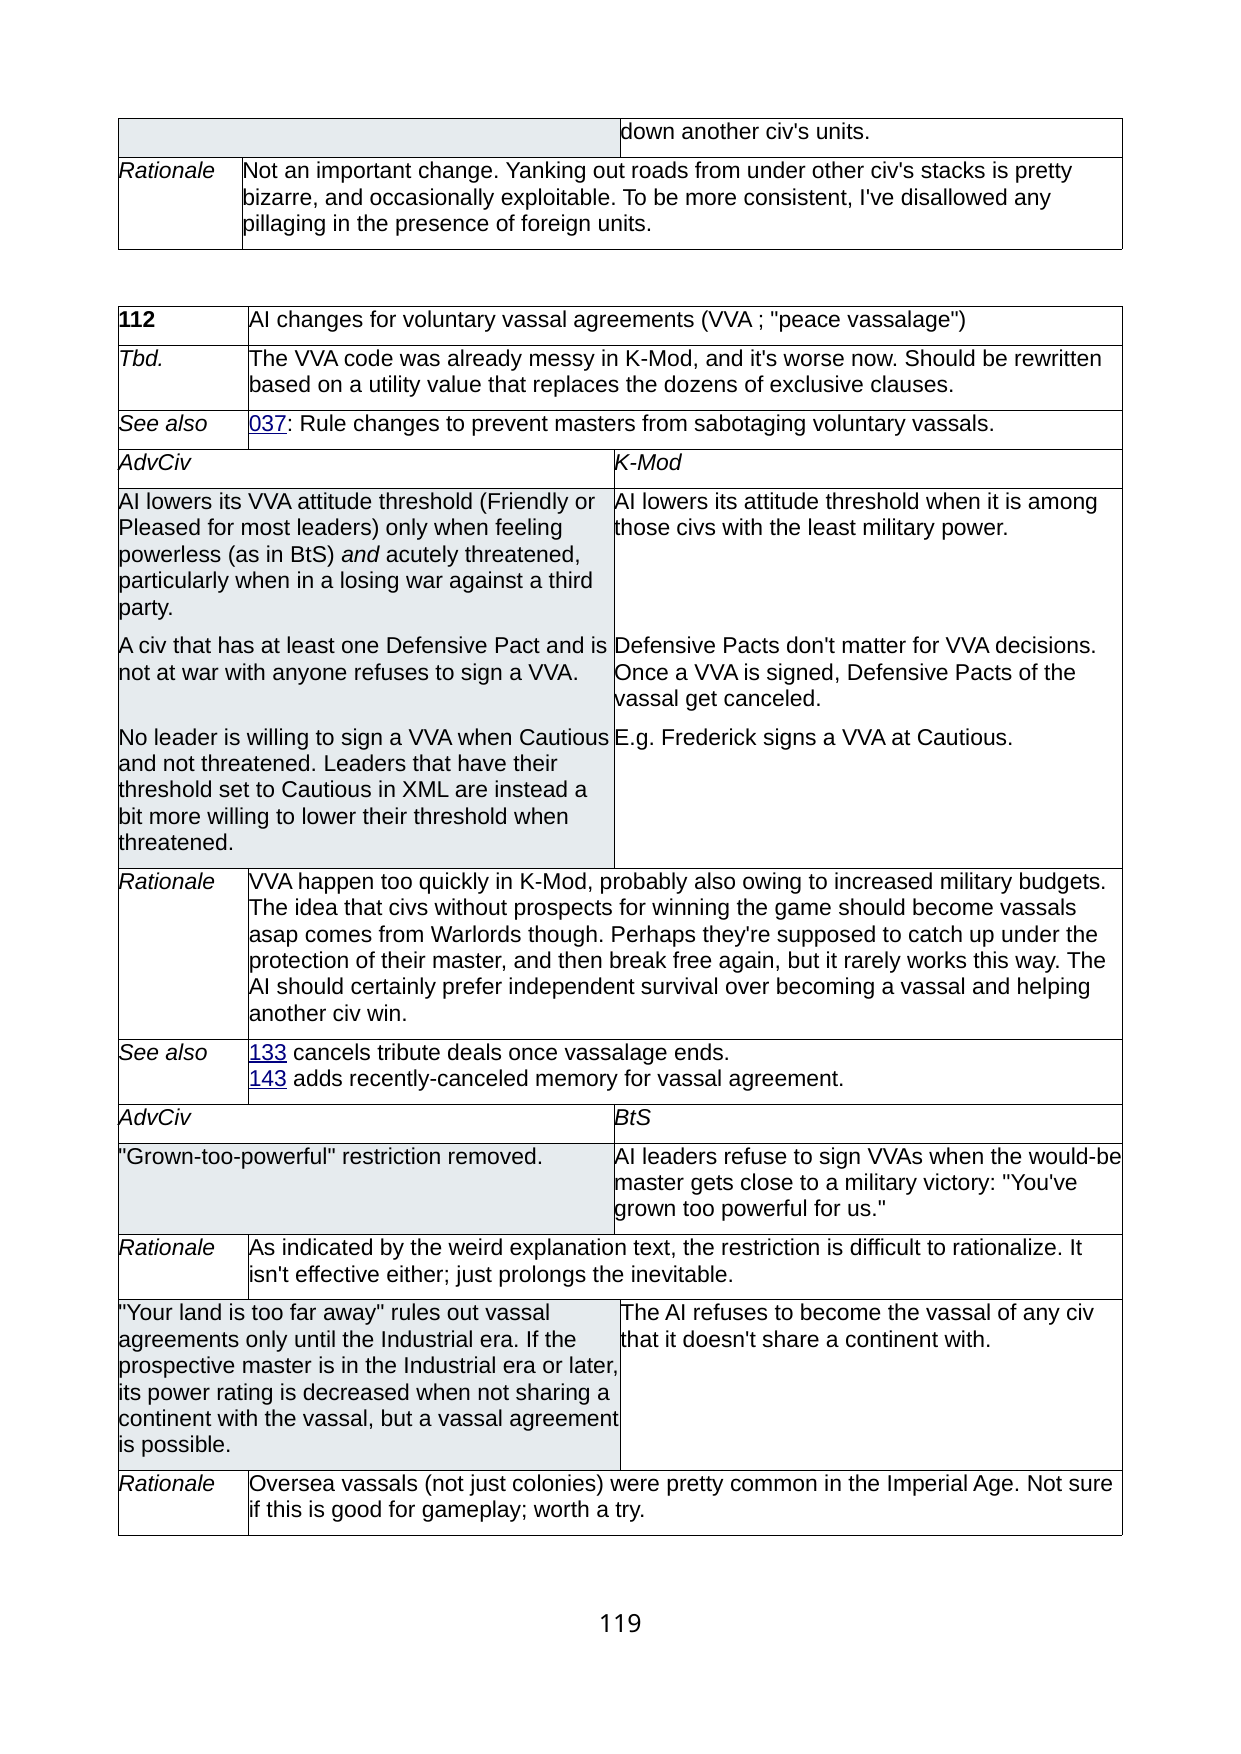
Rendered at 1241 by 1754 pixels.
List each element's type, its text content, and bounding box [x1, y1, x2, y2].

table_cell Rationale [119, 869, 248, 1038]
table_header 112 [119, 307, 248, 345]
table_header AI changes for voluntary vassal agreements (VVA ; "peace vassalage") [249, 307, 1122, 345]
table_cell Oversea vassals (not just colonies) were pretty common in the Imperial Age. Not sure if this is good for gameplay; worth a try. [249, 1471, 1122, 1535]
table_cell The AI refuses to become the vassal of any civ that it doesn't share a continent with. [621, 1300, 1122, 1470]
table_cell "Grown-too-powerful" restriction removed. [119, 1144, 614, 1234]
table_cell Rationale [119, 158, 242, 248]
table_cell 037: Rule changes to prevent masters from sabotaging voluntary vassals. [249, 411, 1122, 449]
table_cell See also [119, 1040, 248, 1104]
table_cell Rationale [119, 1471, 248, 1535]
table_cell 133 cancels tribute deals once vassalage ends. 143 adds recently-canceled memory for vassal agreement. [249, 1040, 1122, 1104]
table_cell Tbd. [119, 346, 248, 410]
table_cell See also [119, 411, 248, 449]
table_cell [119, 119, 620, 157]
table_cell As indicated by the weird explanation text, the restriction is difficult to rationalize. It isn't effective either; just prolongs the inevitable. [249, 1235, 1122, 1299]
table_cell AI lowers its VVA attitude threshold (Friendly or Pleased for most leaders) only when feeling powerless (as in BtS) and acutely threatened, particularly when in a losing war against a third party. A civ that has at least one Defensive Pact and is not at war with anyone refuses to sign a VVA. No leader is willing to sign a VVA when Cautious and not threatened. Leaders that have their threshold set to Cautious in XML are instead a bit more willing to lower their threshold when threatened. [119, 489, 614, 868]
table_cell AI leaders refuse to sign VVAs when the would-be master gets close to a military victory: "You've grown too powerful for us." [615, 1144, 1122, 1234]
table_cell "Your land is too far away" rules out vassal agreements only until the Industrial era. If the prospective master is in the Industrial era or later, its power rating is decreased when not sharing a continent with the vassal, but a vassal agreement is possible. [119, 1300, 620, 1470]
table_cell VVA happen too quickly in K-Mod, probably also owing to increased military budgets. The idea that civs without prospects for winning the game should become vassals asap comes from Warlords though. Perhaps they're supposed to catch up under the protection of their master, and then break free again, but it rarely works this way. The AI should certainly prefer independent survival over becoming a vassal and helping another civ win. [249, 869, 1122, 1038]
table_cell The VVA code was already messy in K-Mod, and it's worse now. Should be rewritten based on a utility value that replaces the dozens of exclusive clauses. [249, 346, 1122, 410]
table_cell AdvCiv [119, 450, 614, 488]
table_cell Not an important change. Yanking out roads from under other civ's stacks is pretty bizarre, and occasionally exploitable. To be more consistent, I've disallowed any pillaging in the presence of foreign units. [243, 158, 1122, 248]
table_cell BtS [615, 1105, 1122, 1142]
table_cell down another civ's units. [621, 119, 1122, 157]
table_cell Rationale [119, 1235, 248, 1299]
table_cell AI lowers its attitude threshold when it is among those civs with the least military power. Defensive Pacts don't matter for VVA decisions. Once a VVA is signed, Defensive Pacts of the vassal get canceled. E.g. Frederick signs a VVA at Cautious. [615, 489, 1122, 868]
table_cell AdvCiv [119, 1105, 614, 1142]
table_cell K-Mod [615, 450, 1122, 488]
